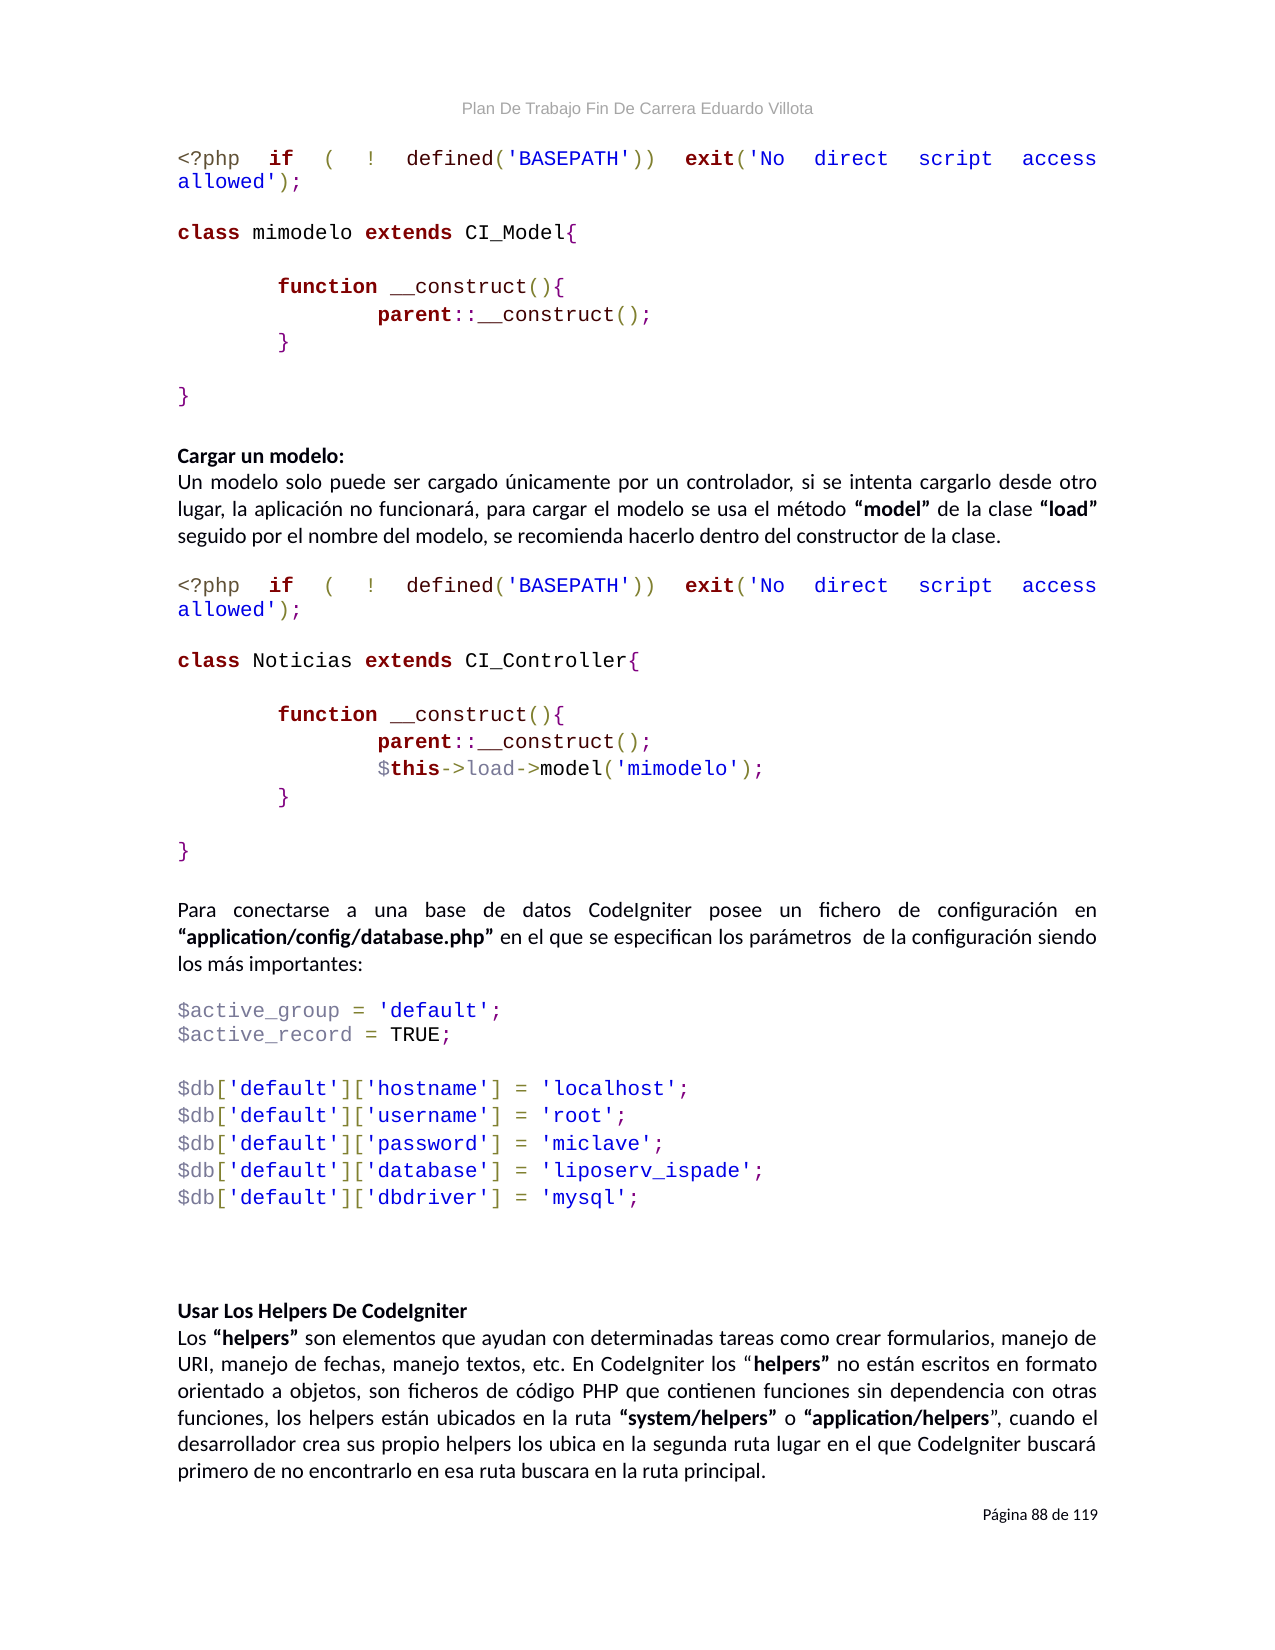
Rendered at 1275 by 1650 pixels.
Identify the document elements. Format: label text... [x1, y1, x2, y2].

text $db['default']['database'] = 'liposerv_ispade'; [177, 1160, 1098, 1183]
text Cargar un modelo: [177, 442, 1098, 468]
text } [177, 385, 1098, 409]
text $active_record = TRUE; [177, 1024, 1098, 1048]
text Usar Los Helpers De CodeIgniter [177, 1297, 1098, 1324]
text $active_group = 'default'; [177, 1000, 1098, 1024]
text <?php if ( ! defined('BASEPATH')) exit('No direct script access allowed'); [177, 148, 1098, 195]
text $db['default']['hostname'] = 'localhost'; [177, 1078, 1098, 1102]
text Los “helpers” son elementos que ayudan con determinadas tareas como crear formularios, manejo de URI, manejo de fechas, manejo textos, etc. En CodeIgniter los “helpers” no están escritos en formato orientado a objetos, son ficheros de código PHP que contienen funciones sin dependencia con otras funciones, los helpers están ubicados en la ruta “system/helpers” o “application/helpers”, cuando el desarrollador crea sus propio helpers los ubica en la segunda ruta lugar en el que CodeIgniter buscará primero de no encontrarlo en esa ruta buscara en la ruta principal. [177, 1324, 1098, 1484]
text parent::__construct(); [177, 304, 1098, 327]
text } [177, 331, 1098, 354]
text <?php if ( ! defined('BASEPATH')) exit('No direct script access allowed'); [177, 575, 1098, 622]
text $db['default']['dbdriver'] = 'mysql'; [177, 1187, 1098, 1211]
text class mimodelo extends CI_Model{ [177, 222, 1098, 246]
text Un modelo solo puede ser cargado únicamente por un controlador, si se intenta cargarlo desde otro lugar, la aplicación no funcionará, para cargar el modelo se usa el método “model” de la clase “load” seguido por el nombre del modelo, se recomienda hacerlo dentro del constructor de la clase. [177, 468, 1098, 548]
text function __construct(){ [177, 276, 1098, 300]
text $this->load->model('mimodelo'); [177, 758, 1098, 782]
text $db['default']['username'] = 'root'; [177, 1106, 1098, 1129]
text $db['default']['password'] = 'miclave'; [177, 1133, 1098, 1156]
text Para conectarse a una base de datos CodeIgniter posee un fichero de configuración en “application/config/database.php” en el que se especifican los parámetros de la configuración siendo los más importantes: [177, 897, 1098, 977]
text class Noticias extends CI_Controller{ [177, 650, 1098, 673]
text parent::__construct(); [177, 731, 1098, 755]
text } [177, 840, 1098, 864]
text } [177, 786, 1098, 809]
text function __construct(){ [177, 704, 1098, 728]
